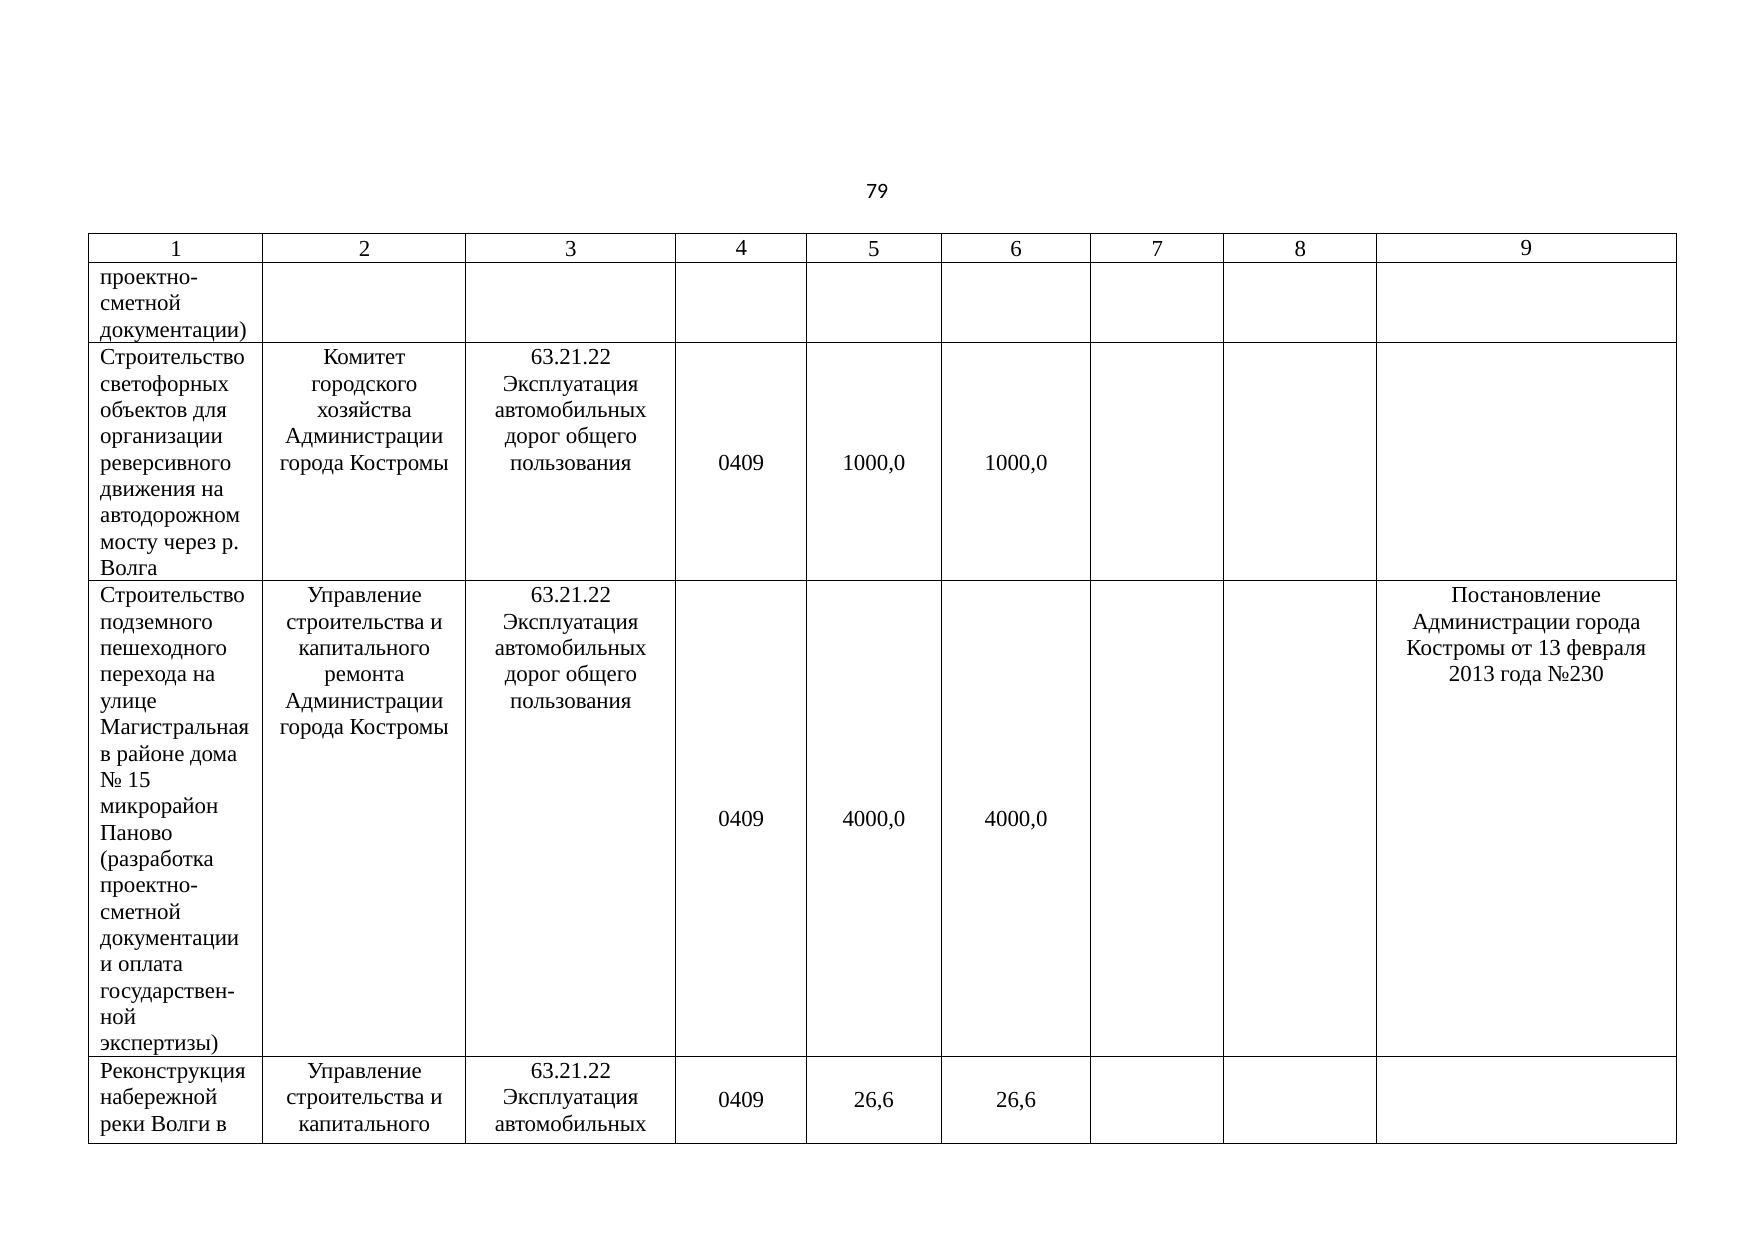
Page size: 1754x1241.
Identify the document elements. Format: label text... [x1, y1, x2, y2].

table_cell 1000,0 [807, 343, 941, 580]
table_header 3 [466, 234, 675, 262]
table_cell 26,6 [807, 1057, 941, 1143]
table_header 4 [676, 234, 806, 262]
table_cell Строительство подземного пешеходного перехода на улице Магистральная в районе дома № 15 микрорайон Паново (разработка проектно-сметной документации и оплата государствен-ной экспертизы) [89, 581, 262, 1056]
table_cell [1091, 343, 1223, 580]
table_header 9 [1377, 234, 1676, 262]
table_header 8 [1224, 234, 1376, 262]
table_cell [807, 263, 941, 342]
table_cell [1377, 1057, 1676, 1143]
table_header 2 [263, 234, 465, 262]
table_cell [1091, 1057, 1223, 1143]
table_header 7 [1091, 234, 1223, 262]
table_cell [466, 263, 675, 342]
table_cell 63.21.22 Эксплуатация автомобильных дорог общего пользования [466, 581, 675, 1056]
table_cell 0409 [676, 343, 806, 580]
table_cell [1224, 581, 1376, 1056]
table_cell Строительство светофорных объектов для организации реверсивного движения на автодорожном мосту через р. Волга [89, 343, 262, 580]
table_cell Управление строительства и капитального ремонта Администрации города Костромы [263, 581, 465, 1056]
table_header 5 [807, 234, 941, 262]
table_cell [1377, 343, 1676, 580]
table_cell 0409 [676, 1057, 806, 1143]
table_cell [1377, 263, 1676, 342]
table_cell Реконструкция набережной реки Волги в [89, 1057, 262, 1143]
table_cell [1224, 1057, 1376, 1143]
table_cell проектно-сметной документации) [89, 263, 262, 342]
table_header 6 [942, 234, 1090, 262]
table_cell Постановление Администрации города Костромы от 13 февраля 2013 года №230 [1377, 581, 1676, 1056]
table_cell 4000,0 [807, 581, 941, 1056]
table_cell [942, 263, 1090, 342]
table_cell 1000,0 [942, 343, 1090, 580]
table_cell 63.21.22 Эксплуатация автомобильных дорог общего пользования [466, 343, 675, 580]
table_cell 26,6 [942, 1057, 1090, 1143]
table_cell [1091, 581, 1223, 1056]
table_cell 63.21.22 Эксплуатация автомобильных [466, 1057, 675, 1143]
table_header 1 [89, 234, 262, 262]
table_cell [263, 263, 465, 342]
table_cell Управление строительства и капитального [263, 1057, 465, 1143]
table_cell 4000,0 [942, 581, 1090, 1056]
table_cell [676, 263, 806, 342]
table_cell [1224, 343, 1376, 580]
table_cell 0409 [676, 581, 806, 1056]
table_cell Комитет городского хозяйства Администрации города Костромы [263, 343, 465, 580]
table_cell [1224, 263, 1376, 342]
table_cell [1091, 263, 1223, 342]
